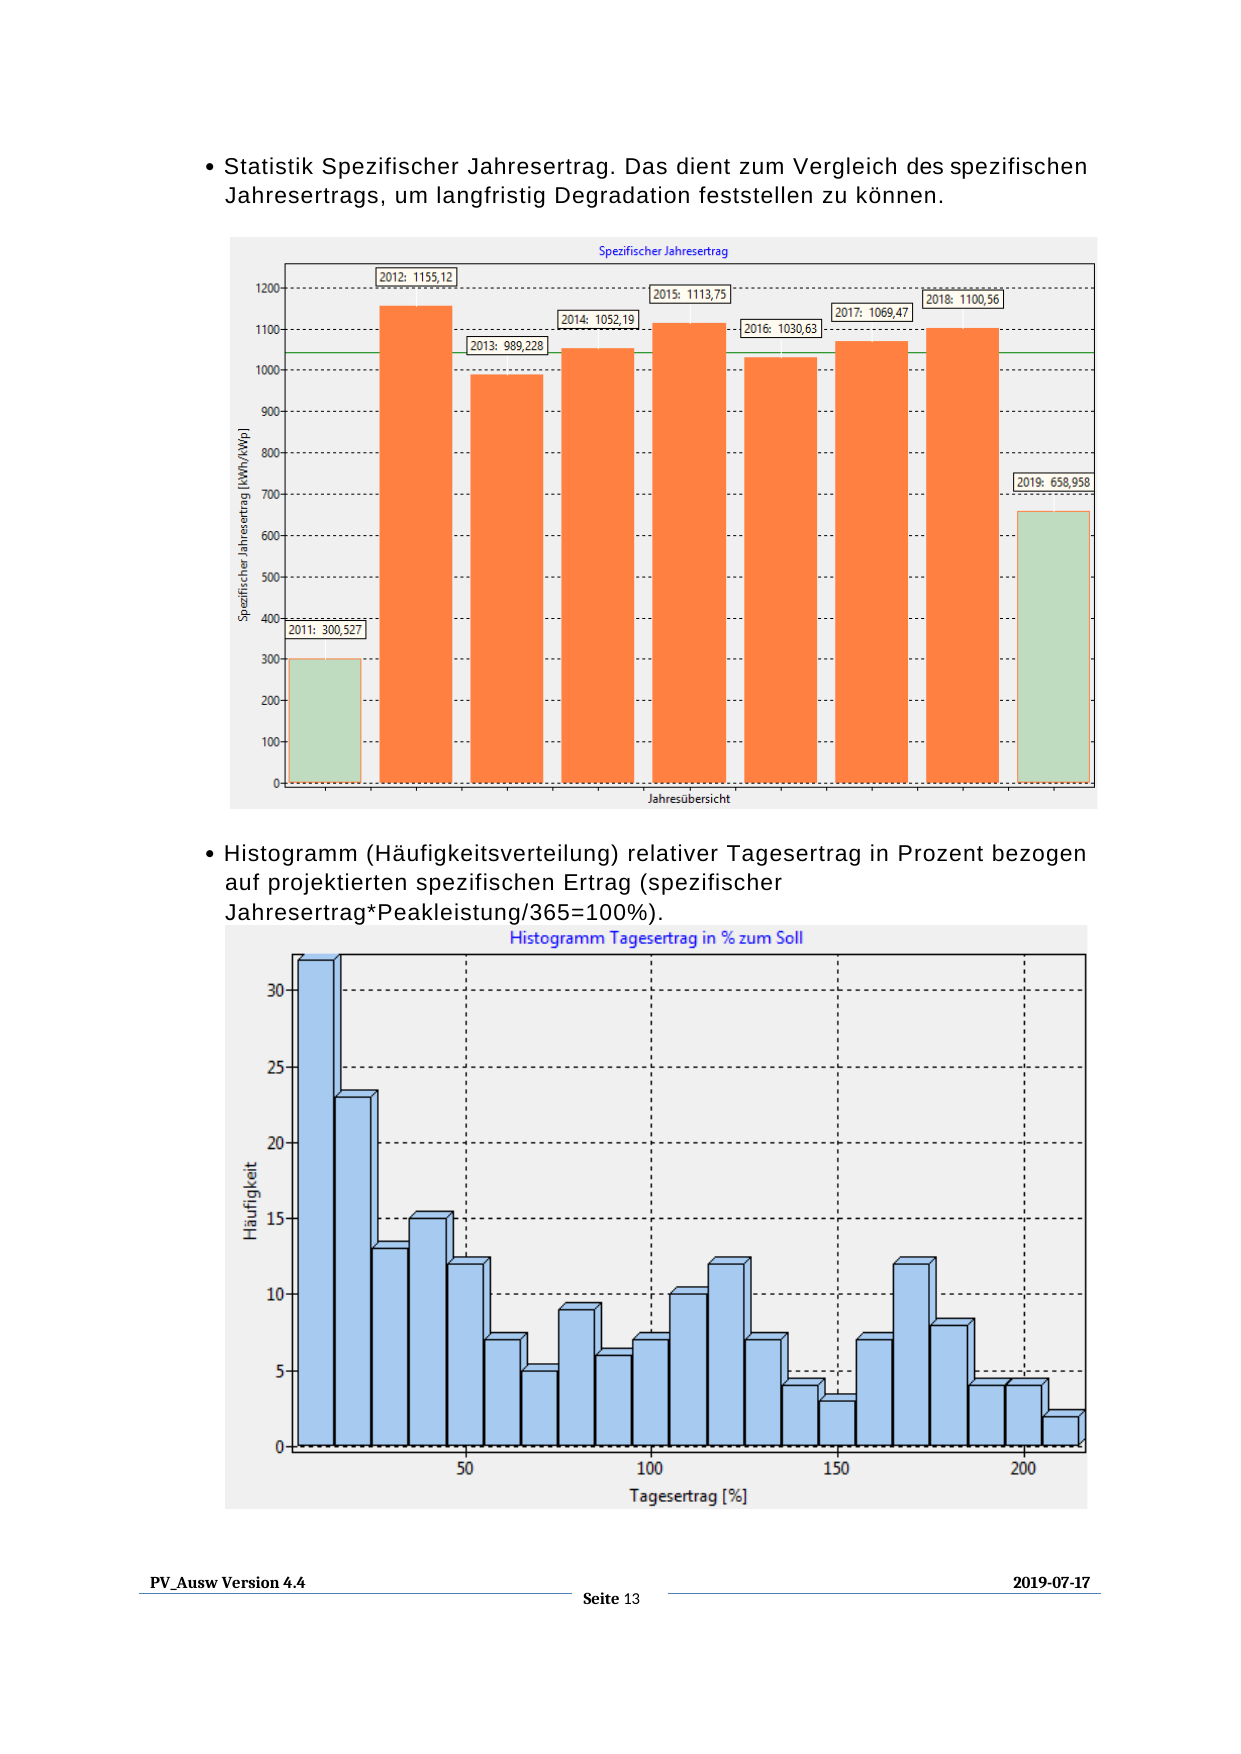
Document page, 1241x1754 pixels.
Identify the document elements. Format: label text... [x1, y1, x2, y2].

picture [225, 925, 1088, 1509]
picture [229, 237, 1098, 809]
list Histogramm (Häufigkeitsverteilung) relativer Tagesertrag in Prozent bezogen auf projektierten spezifischen Ertrag (spezifischer Jahresertrag*Peakleistung/365=100%). [206, 837, 1090, 1567]
list Statistik Spezifischer Jahresertrag. Das dient zum Vergleich des spezifischen Jahresertrags, um langfristig Degradation feststellen zu können. [206, 150, 1090, 837]
